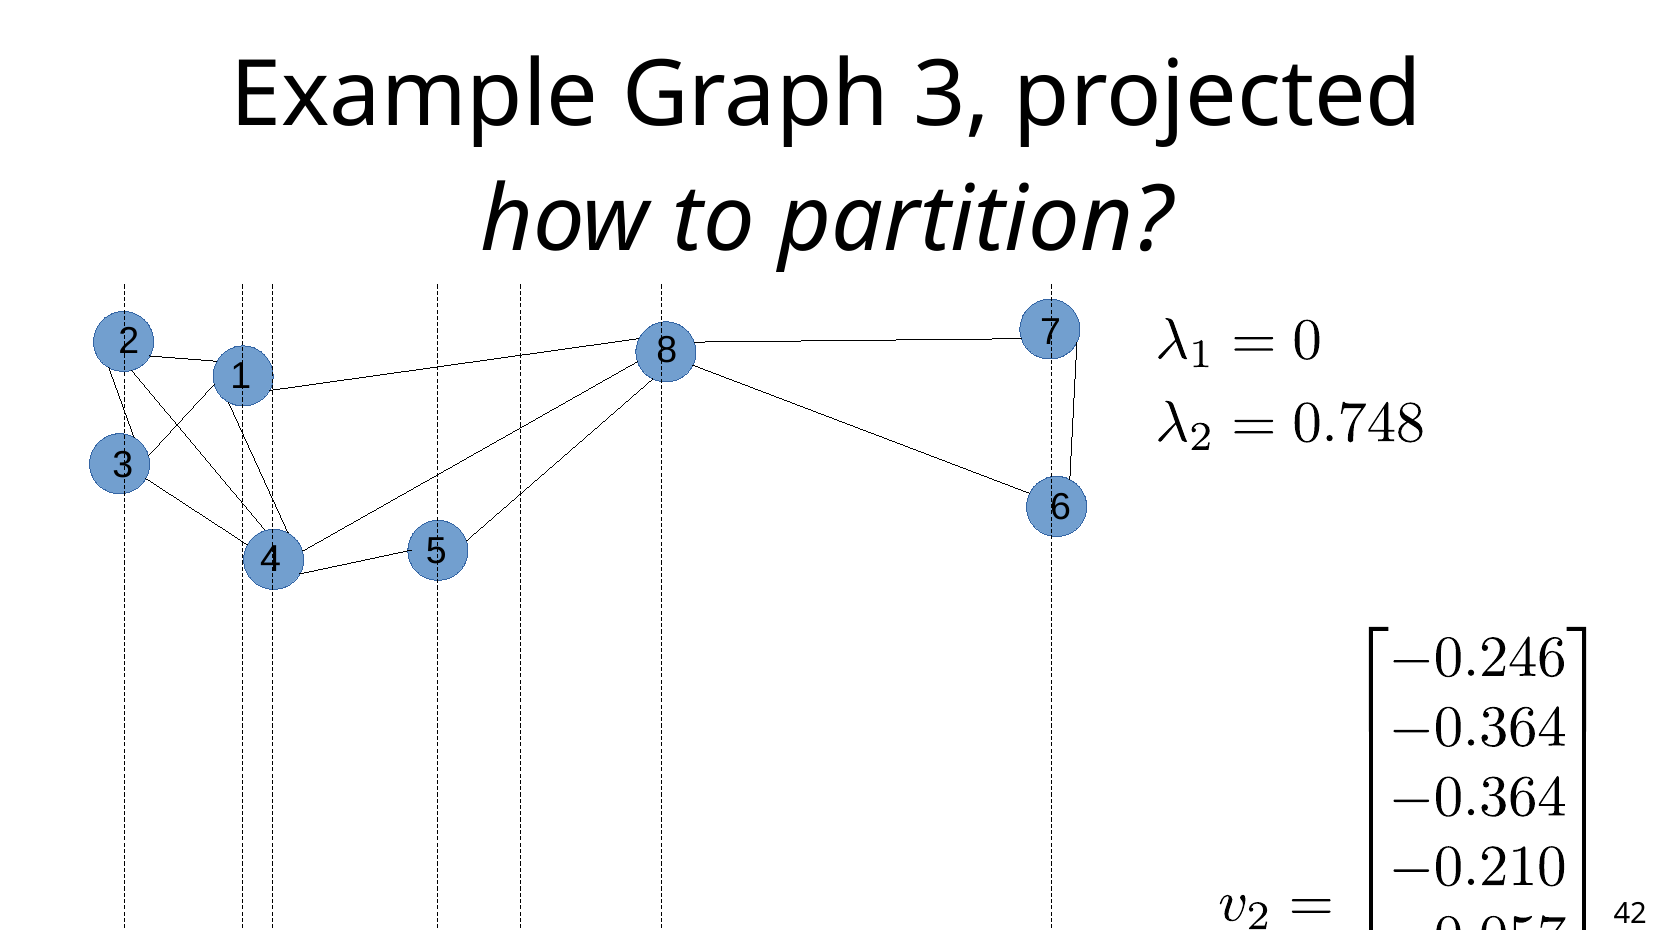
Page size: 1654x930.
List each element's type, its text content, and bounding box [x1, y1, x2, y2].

text_box 3 [97, 435, 148, 493]
text_box [296, 539, 304, 580]
text_box 7 [1025, 303, 1076, 360]
text_box [1076, 314, 1080, 342]
text_box 4 [245, 530, 296, 588]
text_box 6 [1035, 477, 1086, 535]
text_box [407, 537, 411, 550]
text_box [89, 443, 97, 484]
title Example Graph 3, projected how to partition? [82, 49, 1571, 257]
text_box 5 [411, 521, 462, 579]
text_box [692, 337, 696, 365]
text_box [1155, 400, 1426, 450]
text_box [1019, 312, 1025, 346]
text_box [1155, 318, 1322, 368]
text_box [462, 532, 468, 569]
text_box 2 [103, 311, 154, 369]
text_box [267, 357, 274, 395]
text_box 8 [641, 320, 692, 378]
text_box [1218, 626, 1606, 930]
text_box [653, 378, 681, 382]
text_box [407, 551, 411, 564]
text_box [635, 335, 641, 369]
text_box 1 [215, 347, 267, 405]
text_box [93, 319, 103, 364]
text_box [1035, 299, 1065, 303]
text_box [1026, 485, 1035, 528]
